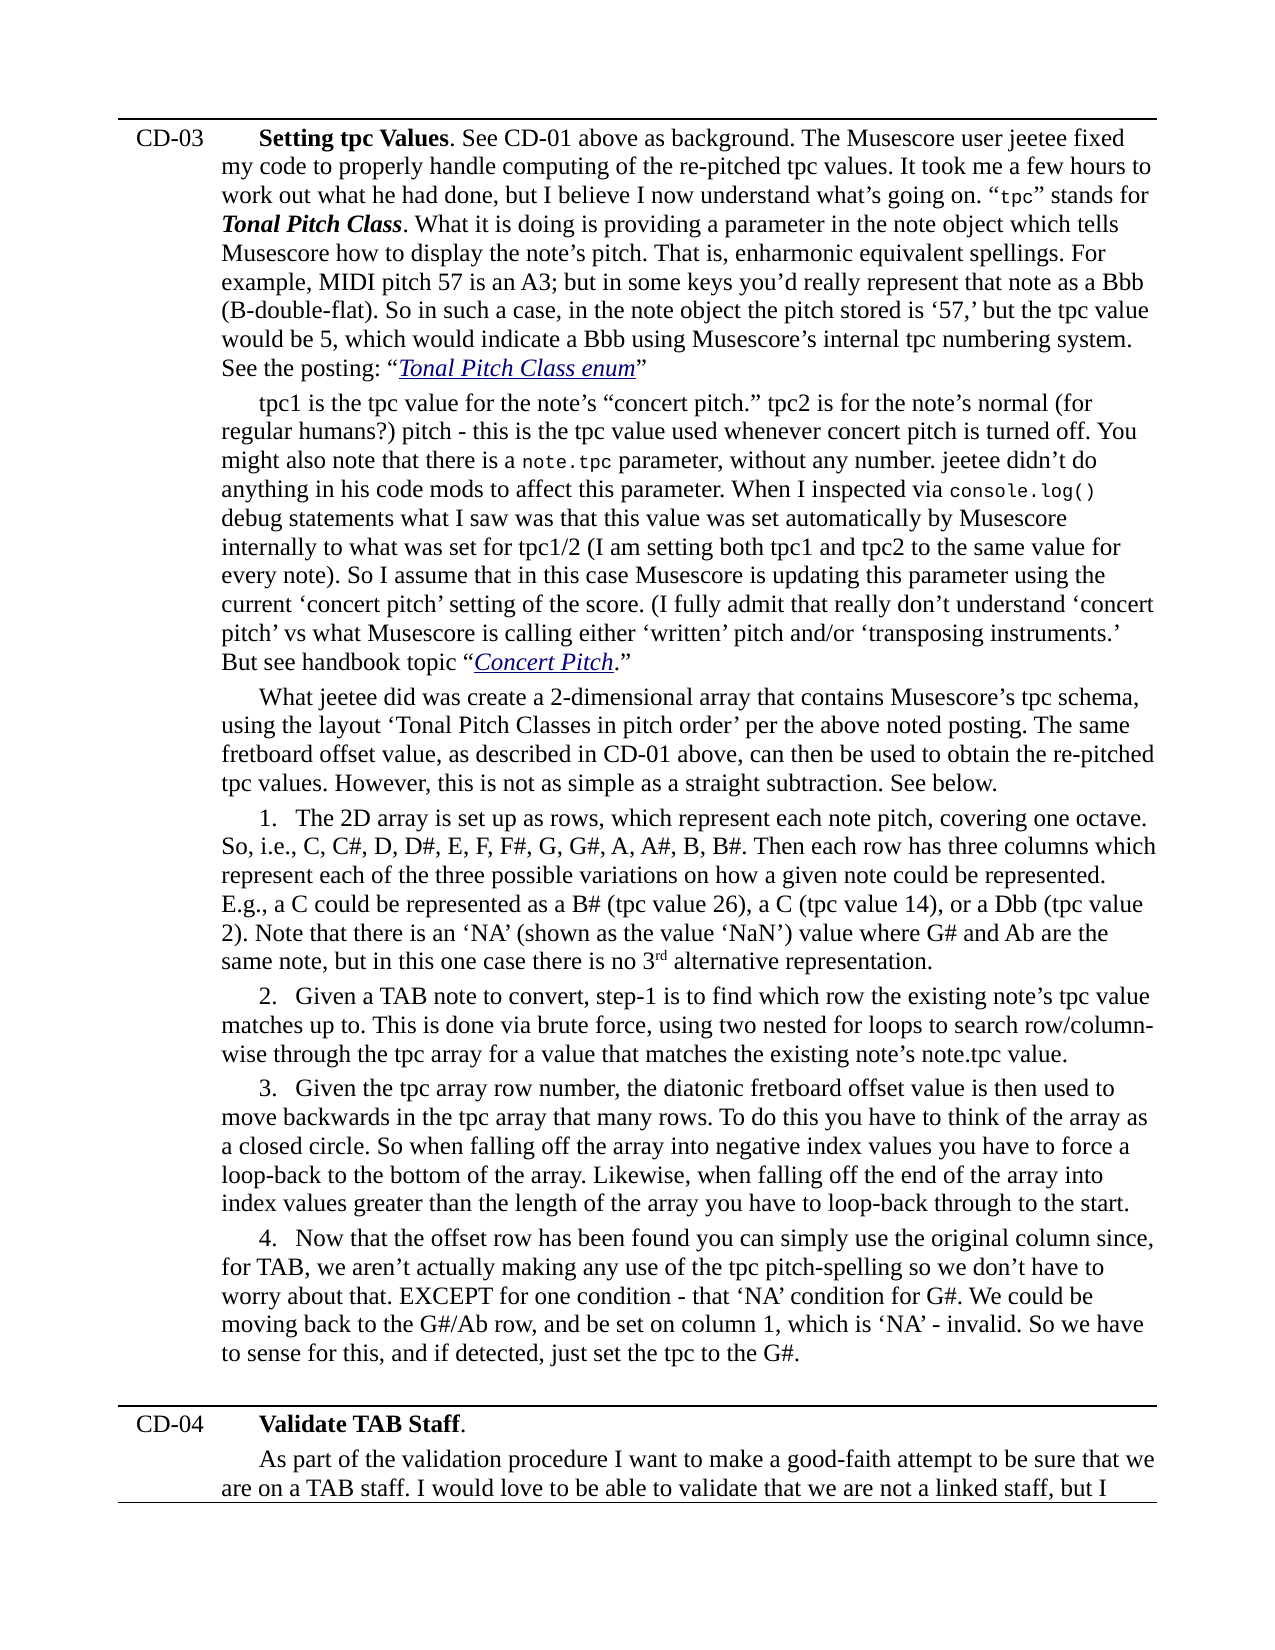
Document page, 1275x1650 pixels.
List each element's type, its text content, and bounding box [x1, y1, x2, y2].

table_cell CD-03 [118, 120, 221, 1405]
table_cell CD-04 [118, 1407, 221, 1502]
table_cell Validate TAB Staff. As part of the validation procedure I want to make a good-faith attempt to be sure that we are on a TAB staff. I would love to be able to validate that we are not a linked staff, but I [221, 1407, 1157, 1502]
table_cell Setting tpc Values. See CD-01 above as background. The Musescore user jeetee fixed my code to properly handle computing of the re-pitched tpc values. It took me a few hours to work out what he had done, but I believe I now understand what’s going on. “tpc” stands for Tonal Pitch Class. What it is doing is providing a parameter in the note object which tells Musescore how to display the note’s pitch. That is, enharmonic equivalent spellings. For example, MIDI pitch 57 is an A3; but in some keys you’d really represent that note as a Bbb (B-double-flat). So in such a case, in the note object the pitch stored is ‘57,’ but the tpc value would be 5, which would indicate a Bbb using Musescore’s internal tpc numbering system. See the posting: “Tonal Pitch Class enum” tpc1 is the tpc value for the note’s “concert pitch.” tpc2 is for the note’s normal (for regular humans?) pitch - this is the tpc value used whenever concert pitch is turned off. You might also note that there is a note.tpc parameter, without any number. jeetee didn’t do anything in his code mods to affect this parameter. When I inspected via console.log() debug statements what I saw was that this value was set automatically by Musescore internally to what was set for tpc1/2 (I am setting both tpc1 and tpc2 to the same value for every note). So I assume that in this case Musescore is updating this parameter using the current ‘concert pitch’ setting of the score. (I fully admit that really don’t understand ‘concert pitch’ vs what Musescore is calling either ‘written’ pitch and/or ‘transposing instruments.’ But see handbook topic “Concert Pitch.” What jeetee did was create a 2-dimensional array that contains Musescore’s tpc schema, using the layout ‘Tonal Pitch Classes in pitch order’ per the above noted posting. The same fretboard offset value, as described in CD-01 above, can then be used to obtain the re-pitched tpc values. However, this is not as simple as a straight subtraction. See below. 1. The 2D array is set up as rows, which represent each note pitch, covering one octave. So, i.e., C, C#, D, D#, E, F, F#, G, G#, A, A#, B, B#. Then each row has three columns which represent each of the three possible variations on how a given note could be represented. E.g., a C could be represented as a B# (tpc value 26), a C (tpc value 14), or a Dbb (tpc value 2). Note that there is an ‘NA’ (shown as the value ‘NaN’) value where G# and Ab are the same note, but in this one case there is no 3rd alternative representation. 2. Given a TAB note to convert, step-1 is to find which row the existing note’s tpc value matches up to. This is done via brute force, using two nested for loops to search row/column-wise through the tpc array for a value that matches the existing note’s note.tpc value. 3. Given the tpc array row number, the diatonic fretboard offset value is then used to move backwards in the tpc array that many rows. To do this you have to think of the array as a closed circle. So when falling off the array into negative index values you have to force a loop-back to the bottom of the array. Likewise, when falling off the end of the array into index values greater than the length of the array you have to loop-back through to the start. 4. Now that the offset row has been found you can simply use the original column since, for TAB, we aren’t actually making any use of the tpc pitch-spelling so we don’t have to worry about that. EXCEPT for one condition - that ‘NA’ condition for G#. We could be moving back to the G#/Ab row, and be set on column 1, which is ‘NA’ - invalid. So we have to sense for this, and if detected, just set the tpc to the G#. [221, 120, 1157, 1405]
